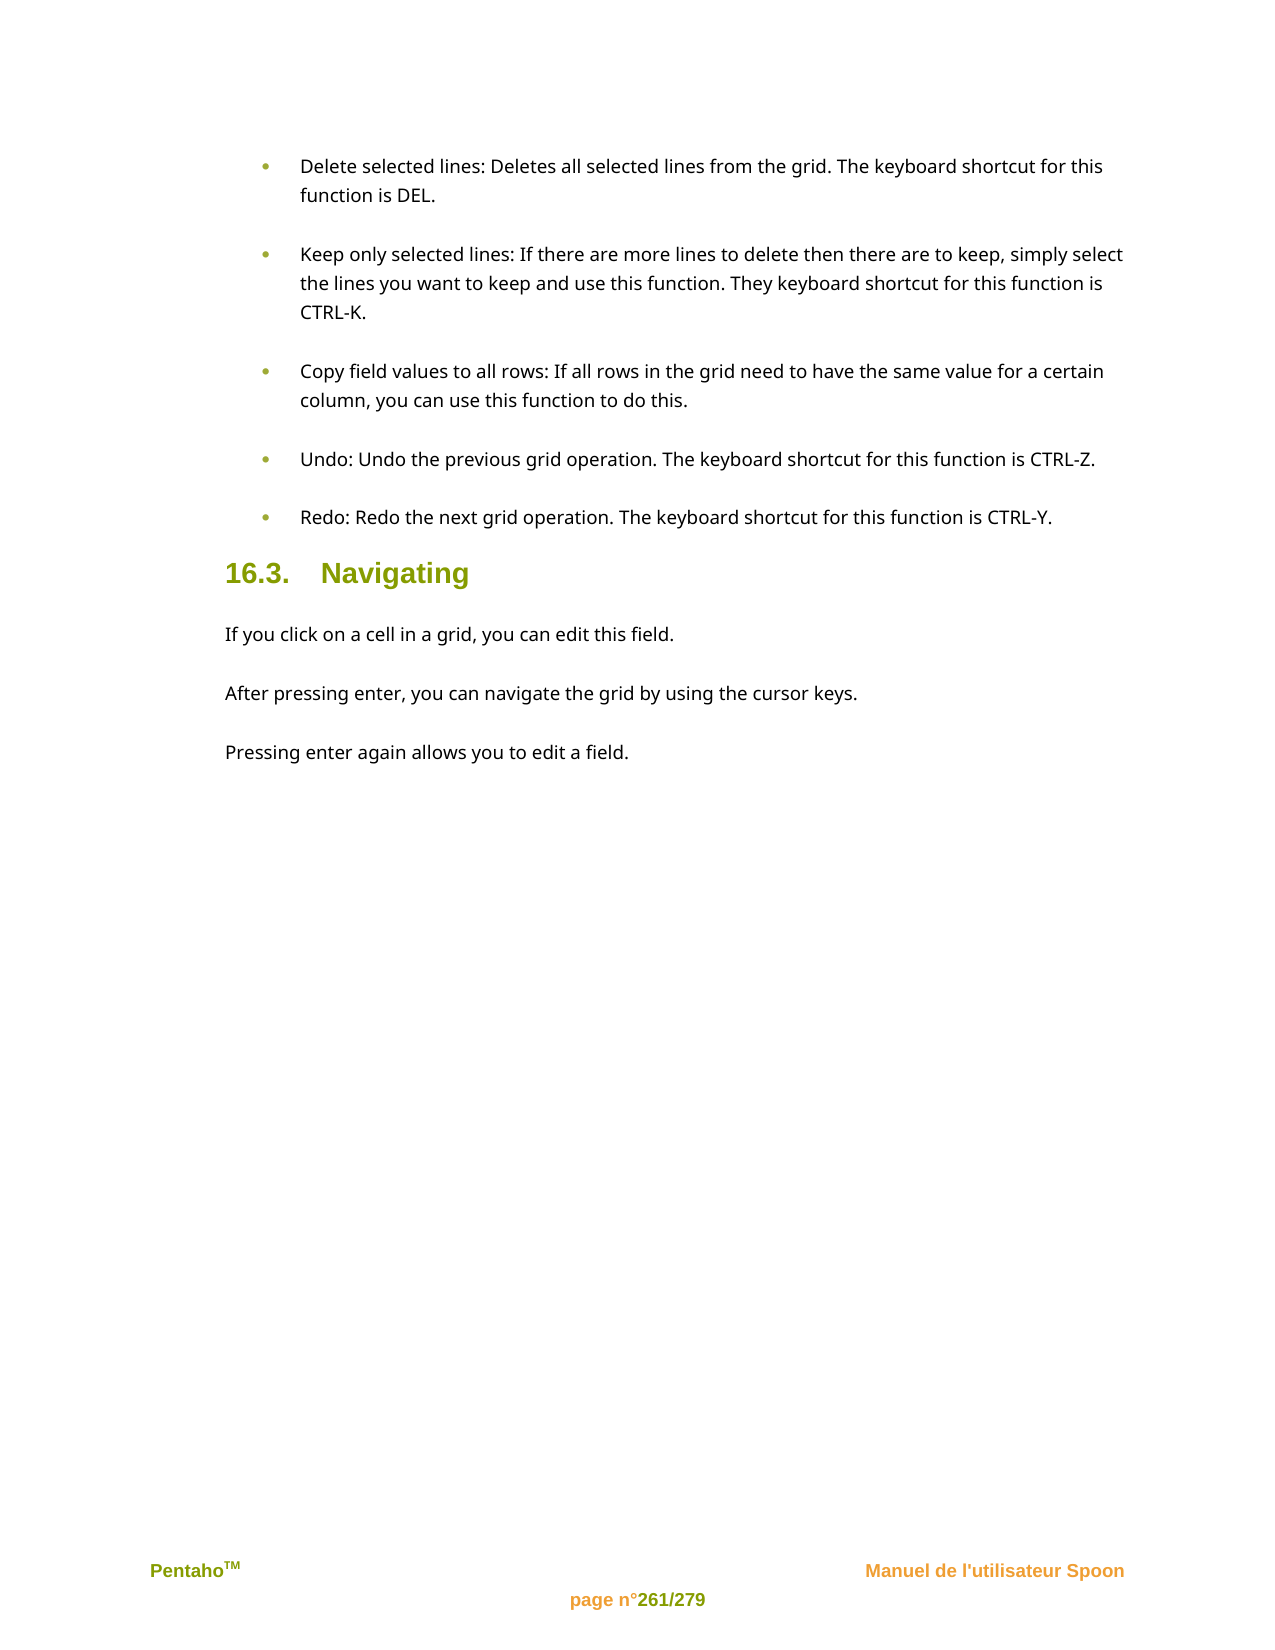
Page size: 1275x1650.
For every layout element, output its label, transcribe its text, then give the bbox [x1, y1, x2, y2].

list Undo: Undo the previous grid operation. The keyboard shortcut for this function is CTRL-Z. [262, 443, 1125, 472]
list Redo: Redo the next grid operation. The keyboard shortcut for this function is CTRL-Y. [262, 501, 1125, 530]
list Delete selected lines: Deletes all selected lines from the grid. The keyboard shortcut for this function is DEL. [262, 150, 1125, 208]
list Keep only selected lines: If there are more lines to delete then there are to keep, simply select the lines you want to keep and use this function. They keyboard shortcut for this function is CTRL-K. [262, 238, 1125, 325]
text If you click on a cell in a grid, you can edit this field. [225, 618, 1125, 648]
list Copy field values to all rows: If all rows in the grid need to have the same value for a certain column, you can use this function to do this. [262, 355, 1125, 413]
text Pressing enter again allows you to edit a field. [225, 736, 1125, 765]
subtitle Navigating [225, 560, 1125, 589]
text After pressing enter, you can navigate the grid by using the cursor keys. [225, 677, 1125, 706]
